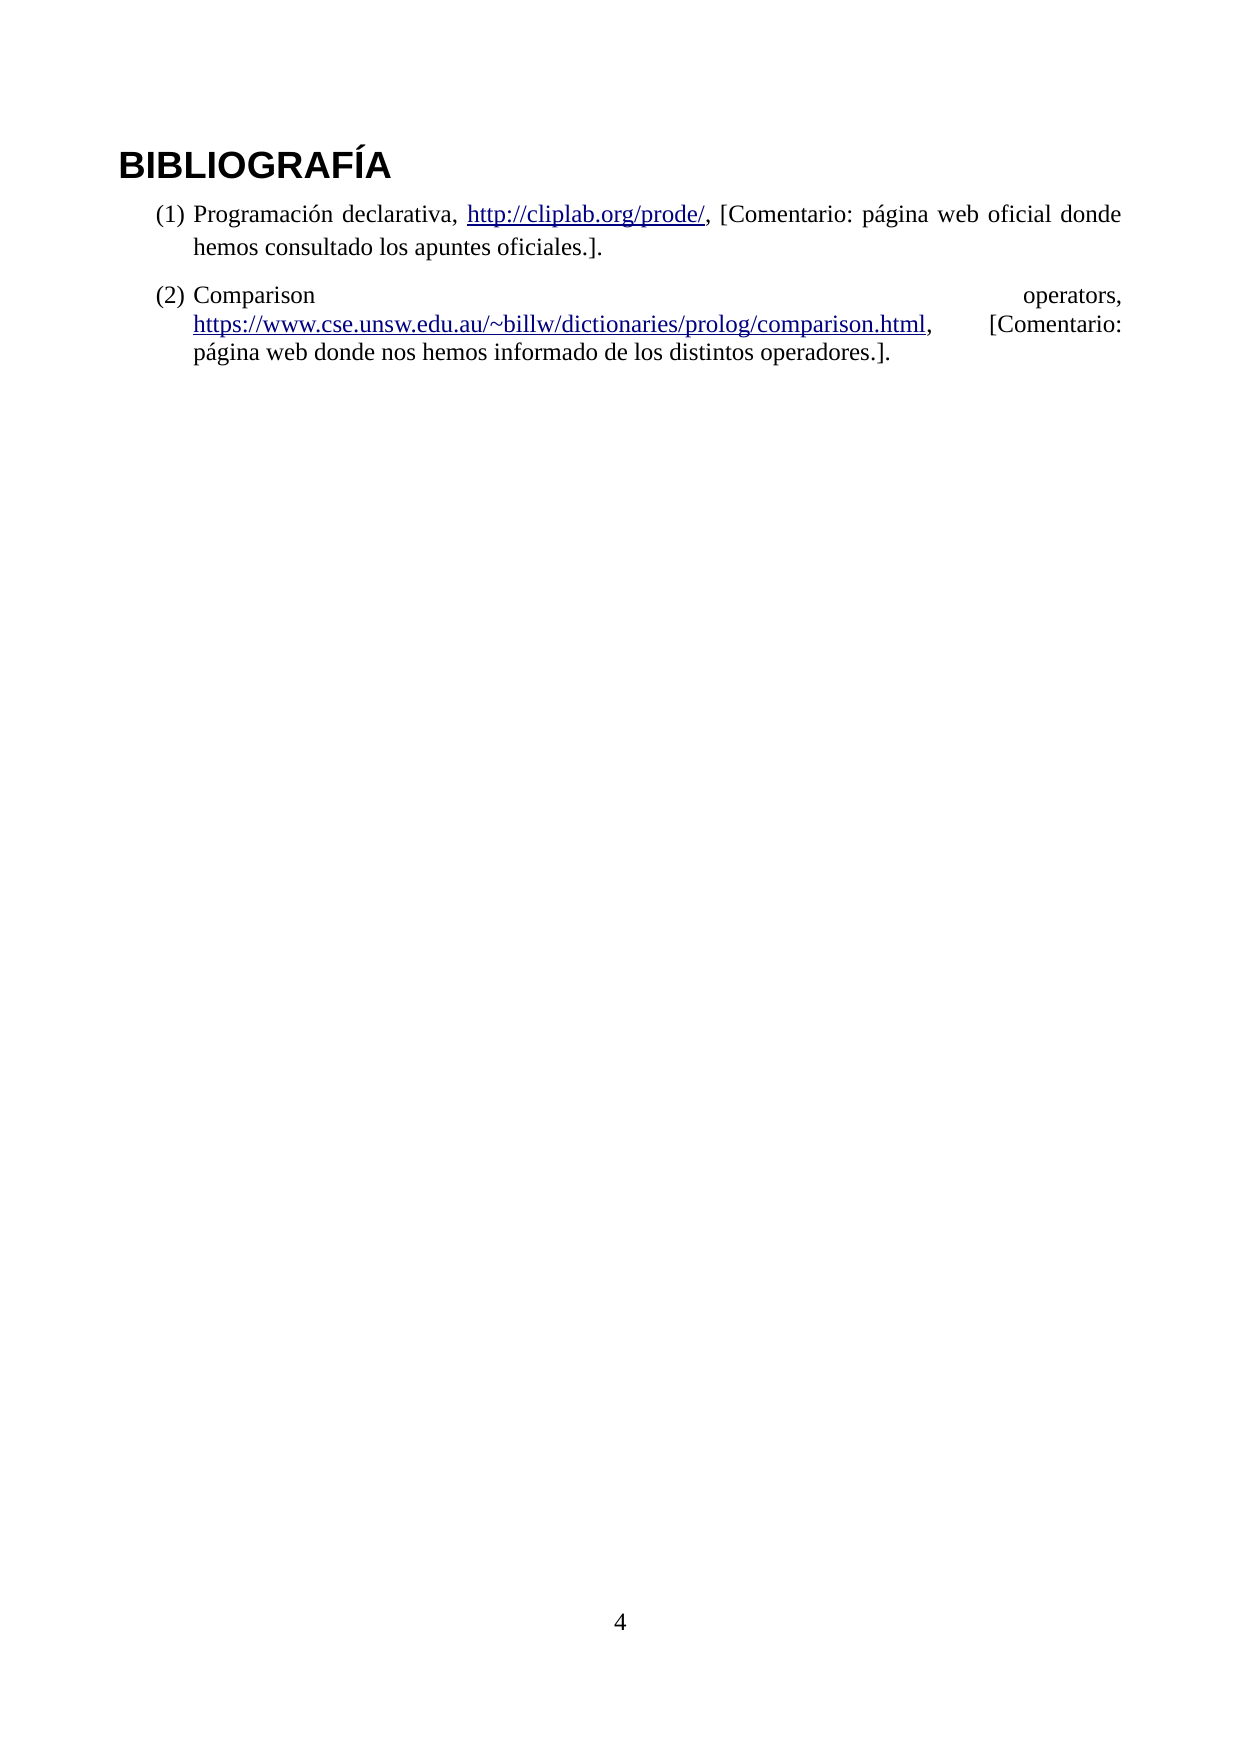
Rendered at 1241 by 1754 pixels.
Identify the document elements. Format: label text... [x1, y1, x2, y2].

list Programación declarativa, http://cliplab.org/prode/, [Comentario: página web oficial donde hemos consultado los apuntes oficiales.]. [156, 199, 1122, 261]
list Comparison operators, https://www.cse.unsw.edu.au/~billw/dictionaries/prolog/comparison.html, [Comentario: página web donde nos hemos informado de los distintos operadores.]. [156, 280, 1122, 366]
subtitle BIBLIOGRAFÍA [118, 143, 1122, 187]
